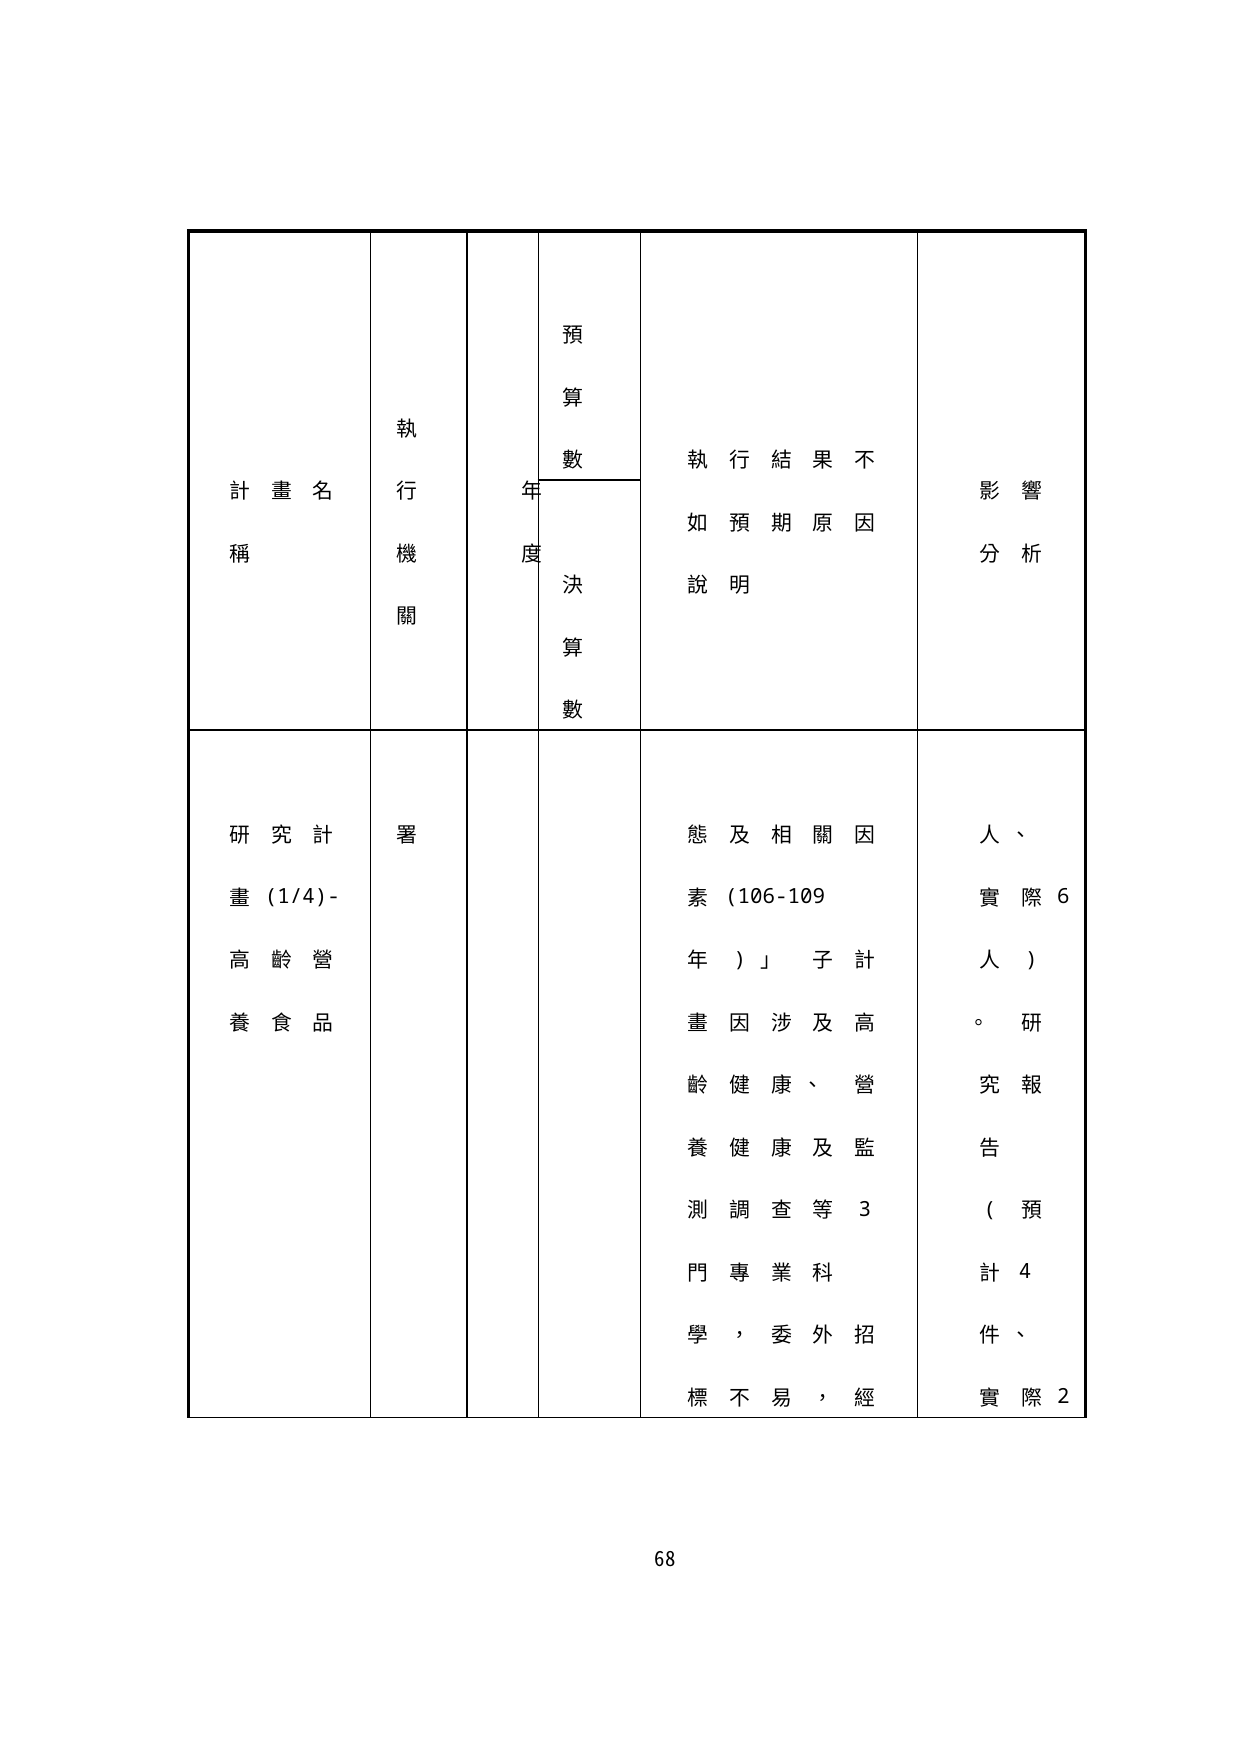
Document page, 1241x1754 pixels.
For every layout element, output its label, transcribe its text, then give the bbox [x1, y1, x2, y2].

table_header 執行結果不如預期原因說明 [641, 233, 917, 729]
table_cell 人、實際6 人)。研究報告(預計4 件、實際2 [918, 731, 1084, 1417]
table_header 預算數 [539, 233, 640, 479]
table_cell 研究計畫(1/4)-高齡營養食品 [190, 731, 370, 1417]
table_cell [468, 731, 538, 1417]
table_cell 態及相關因素(106-109 年)」子計畫因涉及高齡健康、營養健康及監測調查等3門專業科學，委外招標不易，經 [641, 731, 917, 1417]
table_header 年度 [468, 233, 538, 729]
table_cell [539, 731, 640, 1417]
table_cell 決算數 [539, 481, 640, 729]
table_header 執行機關 [371, 233, 466, 729]
table_header 計畫名稱 [190, 233, 370, 729]
table_cell 署 [371, 731, 466, 1417]
table_header 影響分析 [918, 233, 1084, 729]
